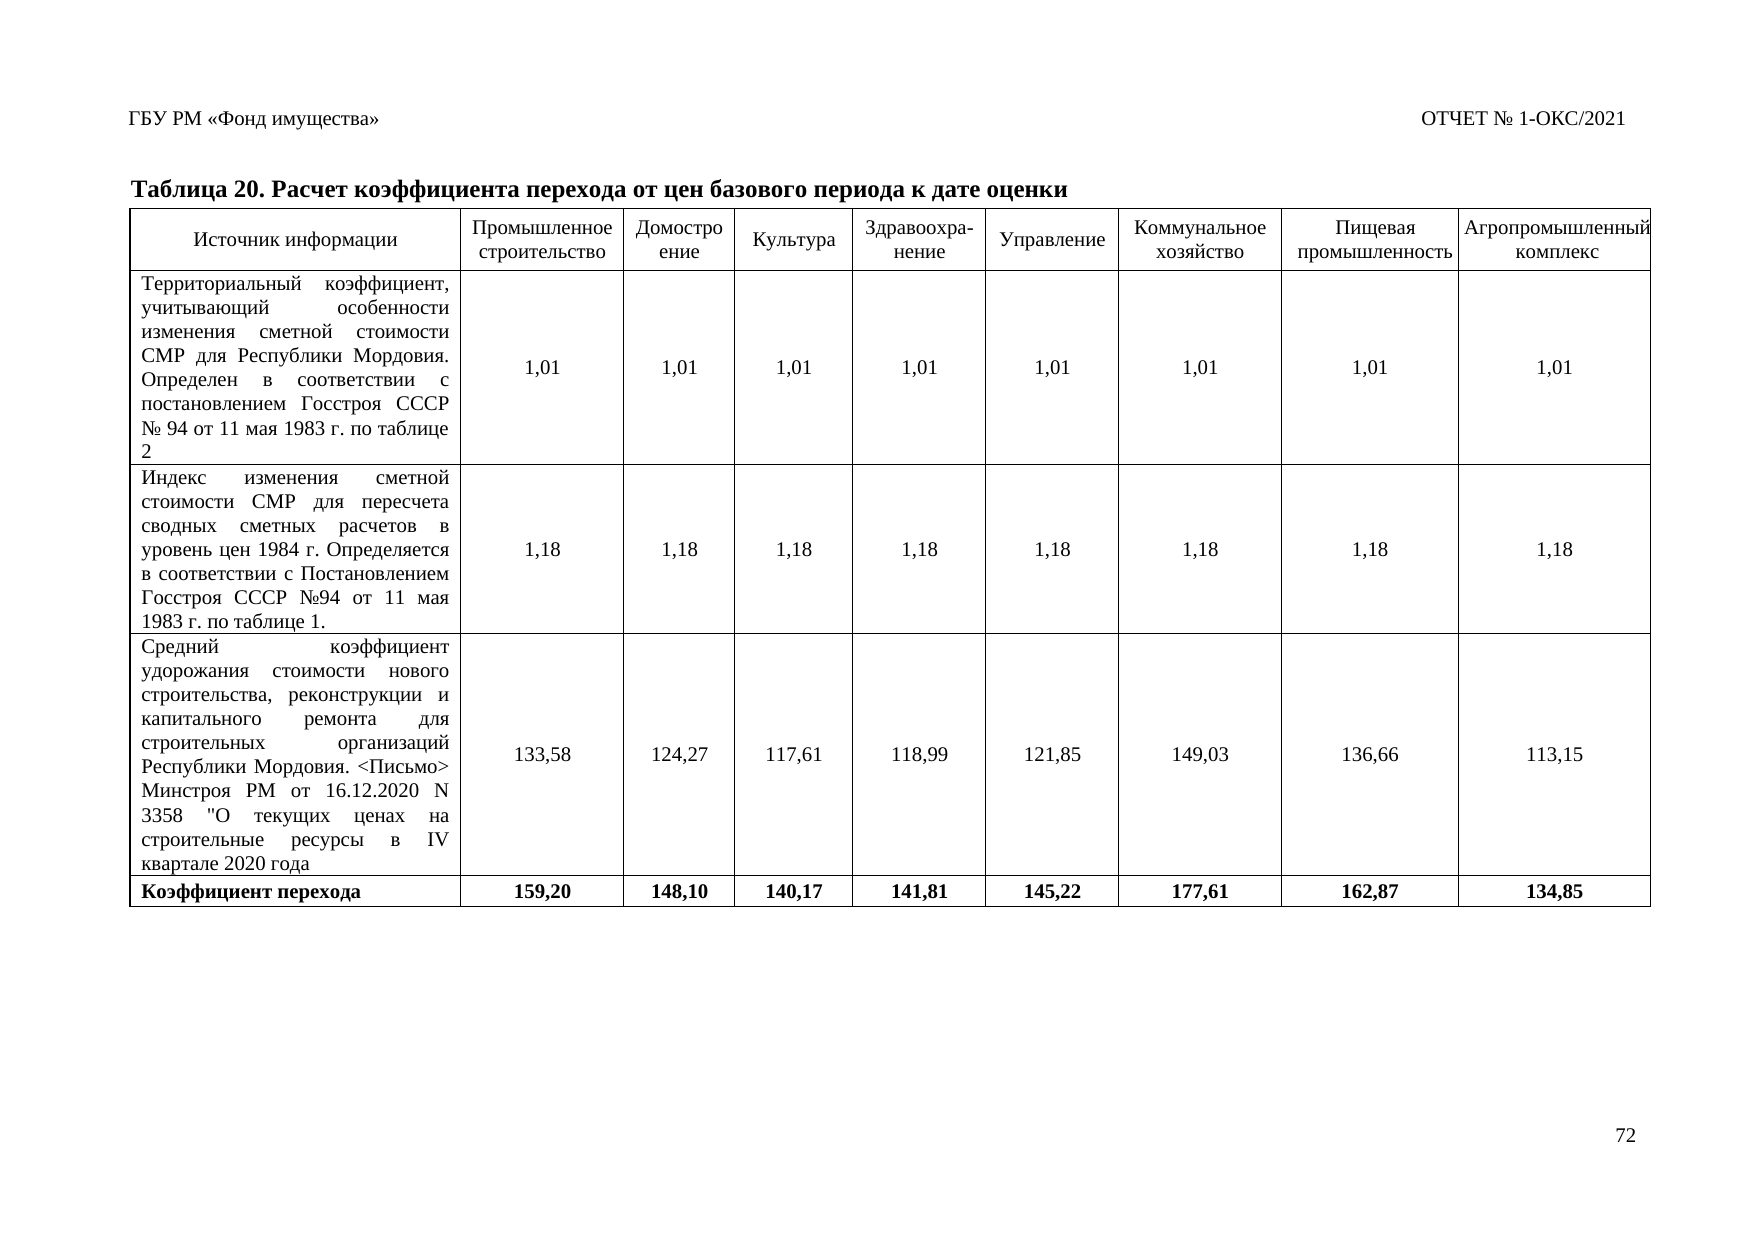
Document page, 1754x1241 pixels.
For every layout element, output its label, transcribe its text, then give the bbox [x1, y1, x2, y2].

table_cell 118,99 [853, 634, 985, 875]
table_header Коммунальное хозяйство [1119, 209, 1281, 270]
table_cell Коэффициент перехода [131, 876, 460, 906]
table_cell 113,15 [1459, 634, 1650, 875]
table_header Домостроение [624, 209, 734, 270]
table_cell 148,10 [624, 876, 734, 906]
table_cell 1,01 [1459, 271, 1650, 463]
table_cell 133,58 [461, 634, 623, 875]
table_cell 1,01 [1119, 271, 1281, 463]
table_cell Индекс изменения сметной стоимости СМР для пересчета сводных сметных расчетов в уровень цен 1984 г. Определяется в соответствии с Постановлением Госстроя СССР №94 от 11 мая 1983 г. по таблице 1. [131, 465, 460, 633]
table_cell 134,85 [1459, 876, 1650, 906]
table_cell 1,18 [986, 465, 1118, 633]
table_cell 1,01 [624, 271, 734, 463]
table_cell 117,61 [735, 634, 852, 875]
table_header Пищевая промышленность [1282, 209, 1458, 270]
table_cell 1,18 [624, 465, 734, 633]
table_cell 159,20 [461, 876, 623, 906]
table_cell 1,01 [986, 271, 1118, 463]
table_cell 1,18 [735, 465, 852, 633]
table_cell 1,18 [1282, 465, 1458, 633]
table_cell 145,22 [986, 876, 1118, 906]
table_cell 1,01 [853, 271, 985, 463]
table_header Промышленное строительство [461, 209, 623, 270]
table_header Агропромышленный комплекс [1459, 209, 1650, 270]
table_header Культура [735, 209, 852, 270]
table_cell 1,01 [1282, 271, 1458, 463]
table_cell 136,66 [1282, 634, 1458, 875]
table_cell 124,27 [624, 634, 734, 875]
table_cell 177,61 [1119, 876, 1281, 906]
table_cell 1,18 [853, 465, 985, 633]
table_header Здравоохра-нение [853, 209, 985, 270]
table_cell 162,87 [1282, 876, 1458, 906]
table_cell 1,01 [461, 271, 623, 463]
table_header Управление [986, 209, 1118, 270]
table_cell 149,03 [1119, 634, 1281, 875]
table_cell 1,18 [1459, 465, 1650, 633]
table_cell Территориальный коэффициент, учитывающий особенности изменения сметной стоимости СМР для Республики Мордовия. Определен в соответствии с постановлением Госстроя СССР № 94 от 11 мая 1983 г. по таблице 2 [131, 271, 460, 463]
table_cell 121,85 [986, 634, 1118, 875]
table_cell 1,01 [735, 271, 852, 463]
table_cell Средний коэффициент удорожания стоимости нового строительства, реконструкции и капитального ремонта для строительных организаций Республики Мордовия. <Письмо> Минстроя РМ от 16.12.2020 N 3358 "О текущих ценах на строительные ресурсы в IV квартале 2020 года [131, 634, 460, 875]
table_cell 140,17 [735, 876, 852, 906]
table_cell 1,18 [461, 465, 623, 633]
text Таблица 20. Расчет коэффициента перехода от цен базового периода к дате оценки [118, 174, 1636, 203]
table_header Источник информации [131, 209, 460, 270]
table_cell 141,81 [853, 876, 985, 906]
table_cell 1,18 [1119, 465, 1281, 633]
